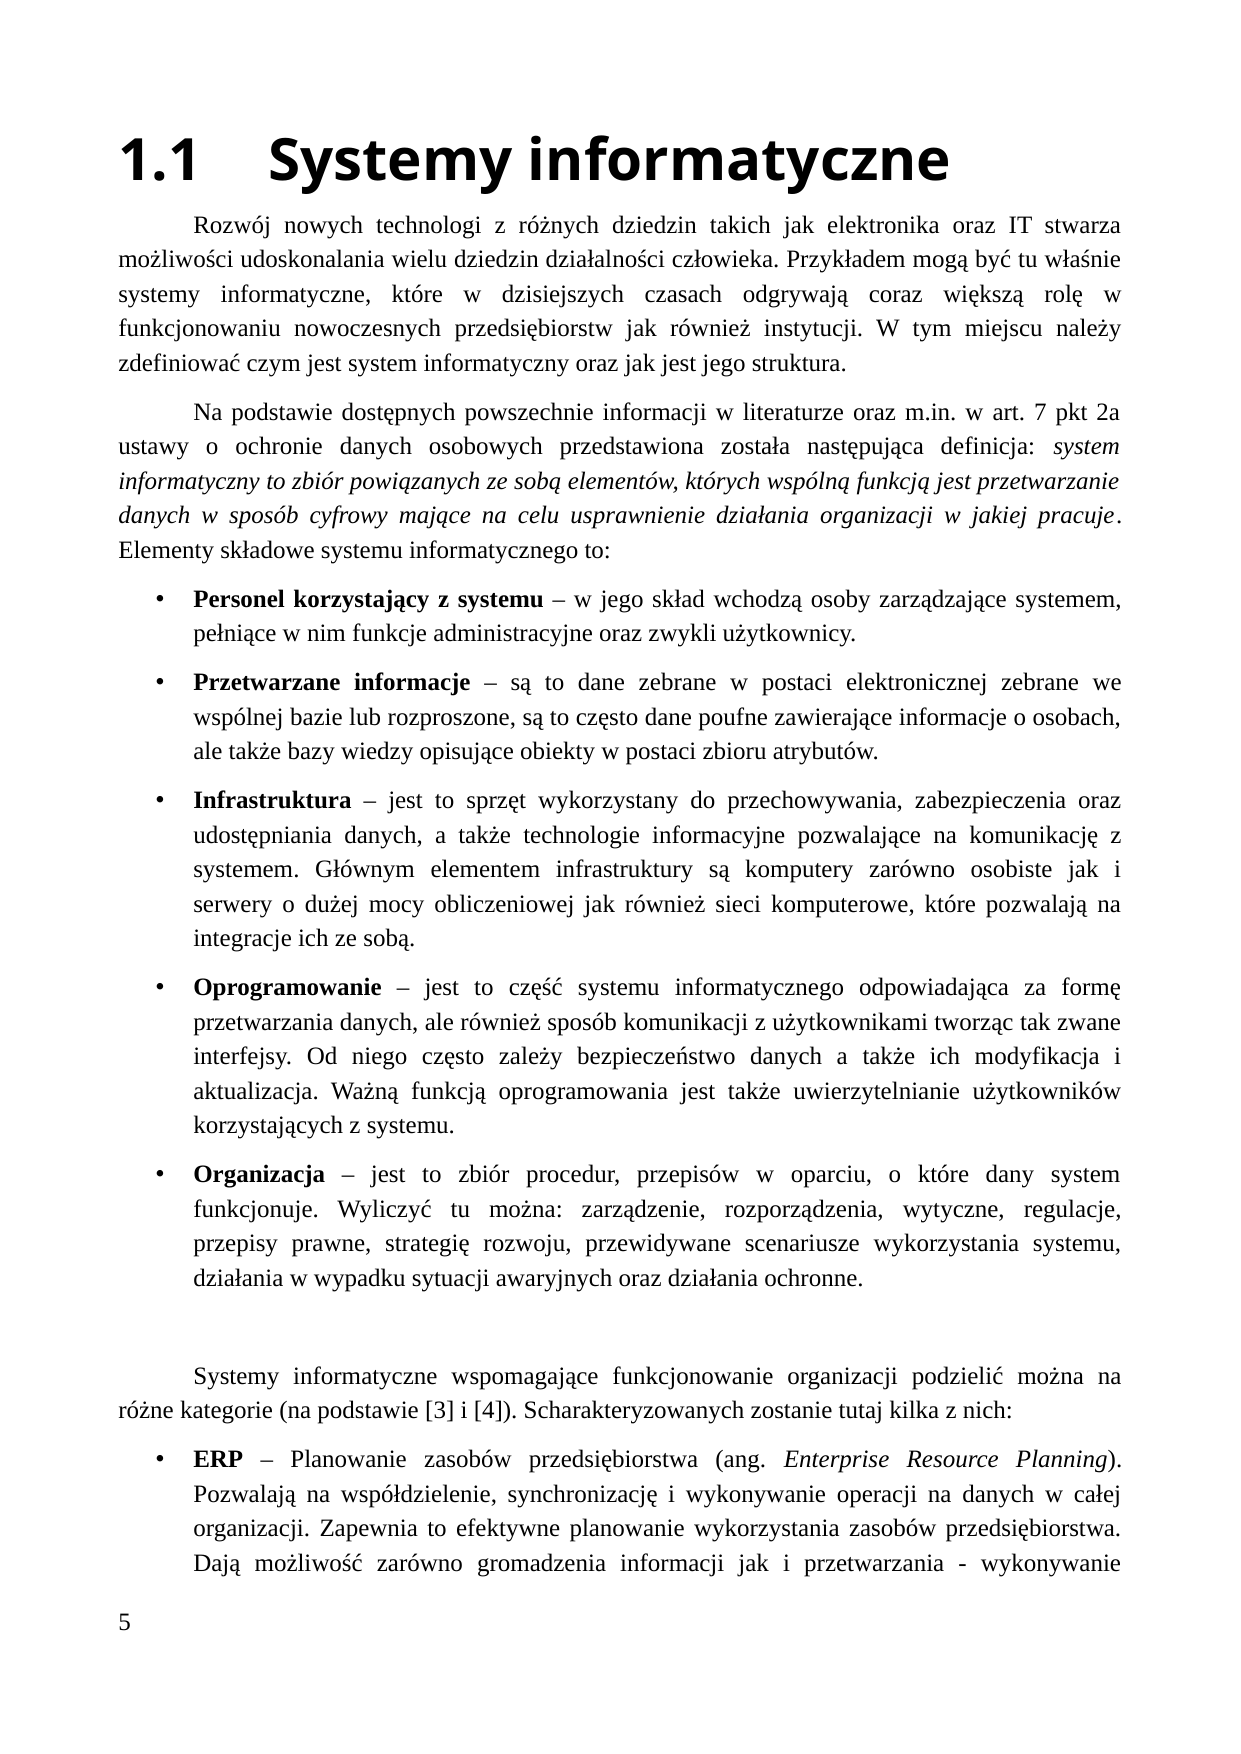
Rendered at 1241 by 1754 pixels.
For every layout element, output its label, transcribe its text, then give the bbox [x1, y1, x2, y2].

list Infrastruktura – jest to sprzęt wykorzystany do przechowywania, zabezpieczenia oraz udostępniania danych, a także technologie informacyjne pozwalające na komunikację z systemem. Głównym elementem infrastruktury są komputery zarówno osobiste jak i serwery o dużej mocy obliczeniowej jak również sieci komputerowe, które pozwalają na integracje ich ze sobą. [156, 786, 1122, 952]
list Przetwarzane informacje – są to dane zebrane w postaci elektronicznej zebrane we wspólnej bazie lub rozproszone, są to często dane poufne zawierające informacje o osobach, ale także bazy wiedzy opisujące obiekty w postaci zbioru atrybutów. [156, 667, 1122, 765]
list Personel korzystający z systemu – w jego skład wchodzą osoby zarządzające systemem, pełniące w nim funkcje administracyjne oraz zwykli użytkownicy. [156, 584, 1122, 647]
list Organizacja – jest to zbiór procedur, przepisów w oparciu, o które dany system funkcjonuje. Wyliczyć tu można: zarządzenie, rozporządzenia, wytyczne, regulacje, przepisy prawne, strategię rozwoju, przewidywane scenariusze wykorzystania systemu, działania w wypadku sytuacji awaryjnych oraz działania ochronne. [156, 1159, 1122, 1292]
list Oprogramowanie – jest to część systemu informatycznego odpowiadająca za formę przetwarzania danych, ale również sposób komunikacji z użytkownikami tworząc tak zwane interfejsy. Od niego często zależy bezpieczeństwo danych a także ich modyfikacja i aktualizacja. Ważną funkcją oprogramowania jest także uwierzytelnianie użytkowników korzystających z systemu. [156, 972, 1122, 1139]
text Na podstawie dostępnych powszechnie informacji w literaturze oraz m.in. w art. 7 pkt 2a ustawy o ochronie danych osobowych przedstawiona została następująca definicja: system informatyczny to zbiór powiązanych ze sobą elementów, których wspólną funkcją jest przetwarzanie danych w sposób cyfrowy mające na celu usprawnienie działania organizacji w jakiej pracuje. Elementy składowe systemu informatycznego to: [118, 397, 1122, 564]
subtitle Systemy informatyczne [118, 118, 1122, 198]
list ERP – Planowanie zasobów przedsiębiorstwa (ang. Enterprise Resource Planning). Pozwalają na współdzielenie, synchronizację i wykonywanie operacji na danych w całej organizacji. Zapewnia to efektywne planowanie wykorzystania zasobów przedsiębiorstwa. Dają możliwość zarówno gromadzenia informacji jak i przetwarzania - wykonywanie [156, 1444, 1122, 1577]
text Rozwój nowych technologi z różnych dziedzin takich jak elektronika oraz IT stwarza możliwości udoskonalania wielu dziedzin działalności człowieka. Przykładem mogą być tu właśnie systemy informatyczne, które w dzisiejszych czasach odgrywają coraz większą rolę w funkcjonowaniu nowoczesnych przedsiębiorstw jak również instytucji. W tym miejscu należy zdefiniować czym jest system informatyczny oraz jak jest jego struktura. [118, 210, 1122, 377]
text Systemy informatyczne wspomagające funkcjonowanie organizacji podzielić można na różne kategorie (na podstawie [3] i [4]). Scharakteryzowanych zostanie tutaj kilka z nich: [118, 1361, 1122, 1424]
